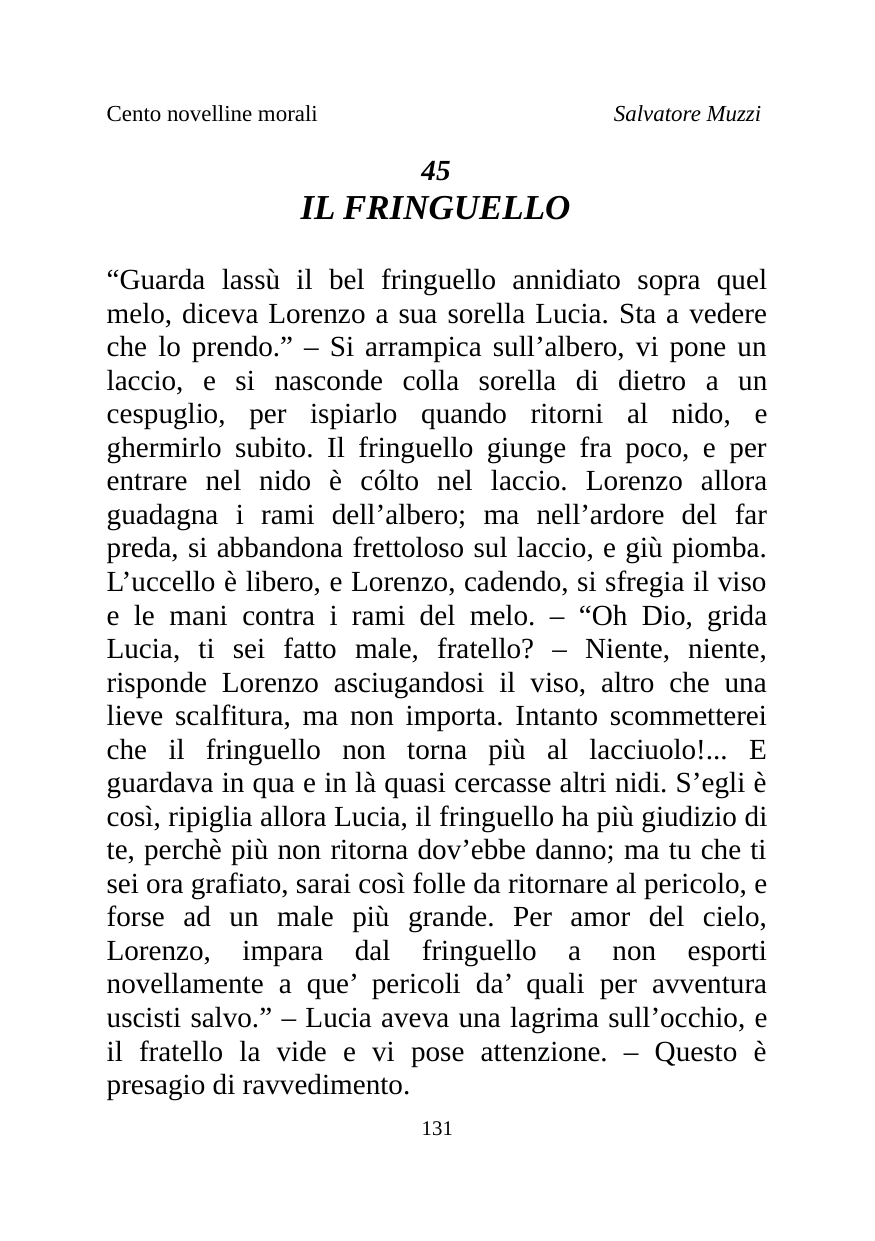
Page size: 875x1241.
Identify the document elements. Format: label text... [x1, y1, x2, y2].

subtitle 45 IL FRINGUELLO [106, 153, 768, 227]
text “Guarda lassù il bel fringuello annidiato sopra quel melo, diceva Lorenzo a sua sorella Lucia. Sta a vedere che lo prendo.” – Si arrampica sull’albero, vi pone un laccio, e si nasconde colla sorella di dietro a un cespuglio, per ispiarlo quando ritorni al nido, e ghermirlo subito. Il fringuello giunge fra poco, e per entrare nel nido è cólto nel laccio. Lorenzo allora guadagna i rami dell’albero; ma nell’ardore del far preda, si abbandona frettoloso sul laccio, e giù piomba. L’uccello è libero, e Lorenzo, cadendo, si sfregia il viso e le mani contra i rami del melo. – “Oh Dio, grida Lucia, ti sei fatto male, fratello? – Niente, niente, risponde Lorenzo asciugandosi il viso, altro che una lieve scalfitura, ma non importa. Intanto scommetterei che il fringuello non torna più al lacciuolo!... E guardava in qua e in là quasi cercasse altri nidi. S’egli è così, ripiglia allora Lucia, il fringuello ha più giudizio di te, perchè più non ritorna dov’ebbe danno; ma tu che ti sei ora grafiato, sarai così folle da ritornare al pericolo, e forse ad un male più grande. Per amor del cielo, Lorenzo, impara dal fringuello a non esporti novellamente a que’ pericoli da’ quali per avventura uscisti salvo.” – Lucia aveva una lagrima sull’occhio, e il fratello la vide e vi pose attenzione. – Questo è presagio di ravvedimento. [106, 262, 768, 1101]
